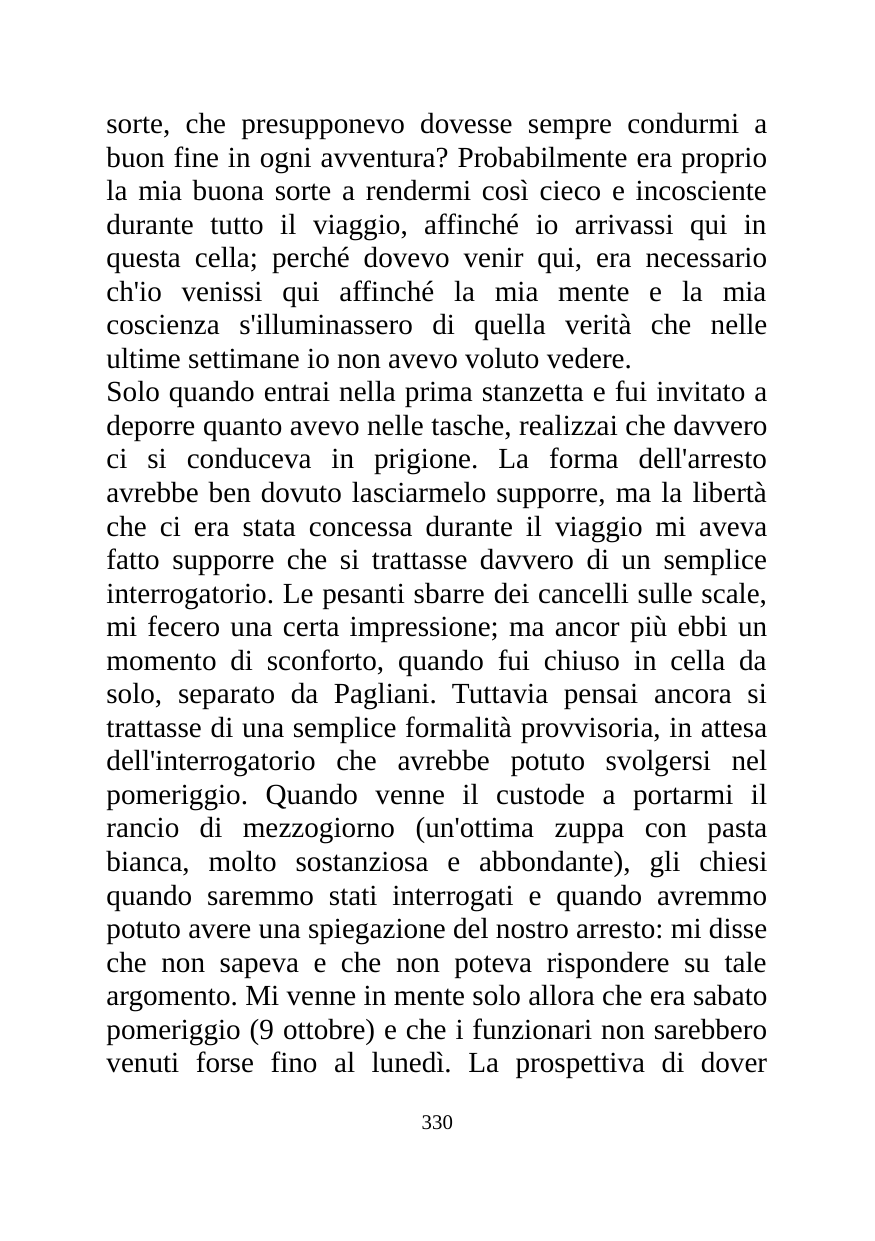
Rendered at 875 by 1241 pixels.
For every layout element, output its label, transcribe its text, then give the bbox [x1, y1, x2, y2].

text sorte, che presupponevo dovesse sempre condurmi a buon fine in ogni avventura? Probabilmente era proprio la mia buona sorte a rendermi così cieco e incosciente durante tutto il viaggio, affinché io arrivassi qui in questa cella; perché dovevo venir qui, era necessario ch'io venissi qui affinché la mia mente e la mia coscienza s'illuminassero di quella verità che nelle ultime settimane io non avevo voluto vedere. [106, 106, 768, 374]
text Solo quando entrai nella prima stanzetta e fui invitato a deporre quanto avevo nelle tasche, realizzai che davvero ci si conduceva in prigione. La forma dell'arresto avrebbe ben dovuto lasciarmelo supporre, ma la libertà che ci era stata concessa durante il viaggio mi aveva fatto supporre che si trattasse davvero di un semplice interrogatorio. Le pesanti sbarre dei cancelli sulle scale, mi fecero una certa impressione; ma ancor più ebbi un momento di sconforto, quando fui chiuso in cella da solo, separato da Pagliani. Tuttavia pensai ancora si trattasse di una semplice formalità provvisoria, in attesa dell'interrogatorio che avrebbe potuto svolgersi nel pomeriggio. Quando venne il custode a portarmi il rancio di mezzogiorno (un'ottima zuppa con pasta bianca, molto sostanziosa e abbondante), gli chiesi quando saremmo stati interrogati e quando avremmo potuto avere una spiegazione del nostro arresto: mi disse che non sapeva e che non poteva rispondere su tale argomento. Mi venne in mente solo allora che era sabato pomeriggio (9 ottobre) e che i funzionari non sarebbero venuti forse fino al lunedì. La prospettiva di dover [106, 374, 768, 1079]
